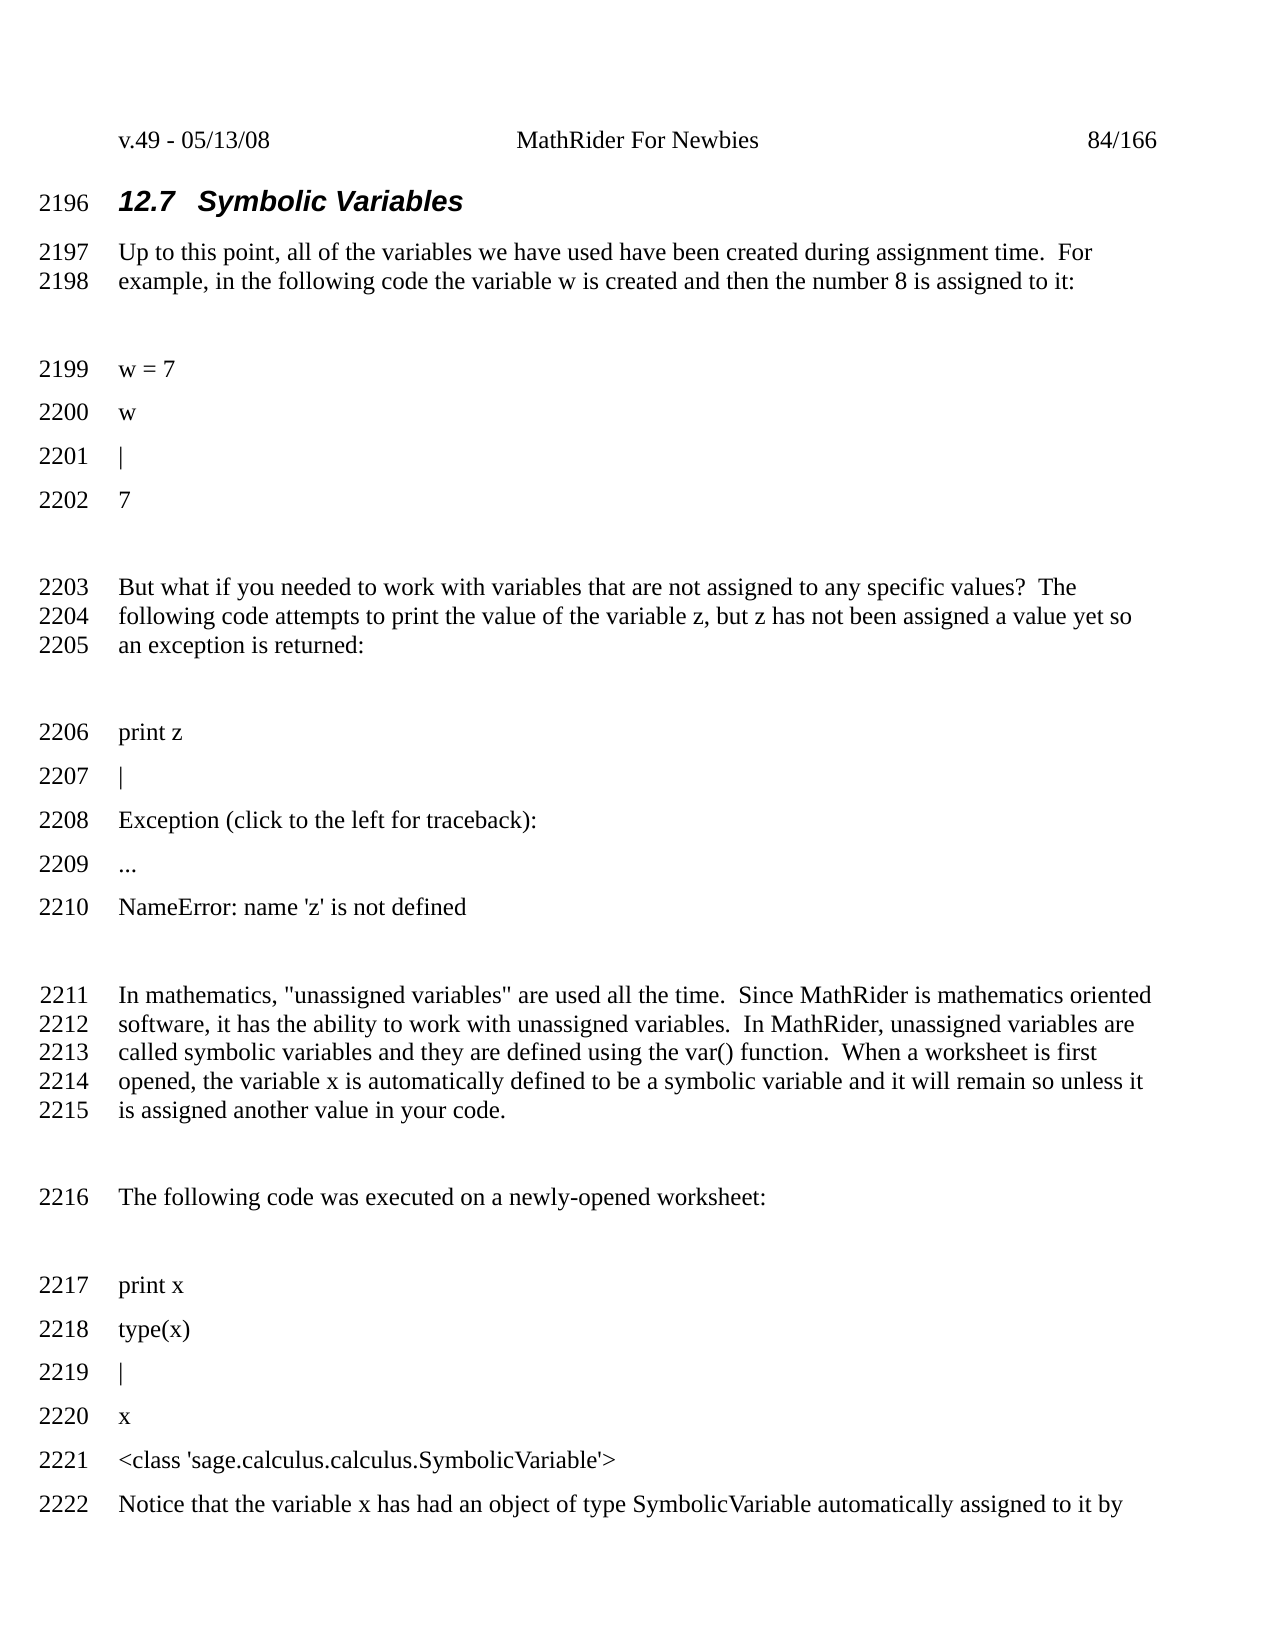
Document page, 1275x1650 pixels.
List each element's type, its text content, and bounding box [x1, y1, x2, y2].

text type(x) [118, 1314, 1157, 1342]
text The following code was executed on a newly-opened worksheet: [118, 1182, 1157, 1211]
subtitle Symbolic Variables [118, 184, 1157, 217]
text Exception (click to the left for traceback): [118, 805, 1157, 834]
text In mathematics, "unassigned variables" are used all the time. Since MathRider is mathematics oriented software, it has the ability to work with unassigned variables. In MathRider, unassigned variables are called symbolic variables and they are defined using the var() function. When a worksheet is first opened, the variable x is automatically defined to be a symbolic variable and it will remain so unless it is assigned another value in your code. [118, 980, 1157, 1124]
text | [118, 1357, 1157, 1386]
text print z [118, 717, 1157, 746]
text print x [118, 1270, 1157, 1299]
text 7 [118, 485, 1157, 514]
text But what if you needed to work with variables that are not assigned to any specific values? The following code attempts to print the value of the variable z, but z has not been assigned a value yet so an exception is returned: [118, 572, 1157, 659]
text x [118, 1401, 1157, 1430]
text | [118, 441, 1157, 470]
text ... [118, 849, 1157, 877]
text Notice that the variable x has had an object of type SymbolicVariable automatically assigned to it by [118, 1489, 1157, 1517]
text <class 'sage.calculus.calculus.SymbolicVariable'> [118, 1445, 1157, 1474]
text NameError: name 'z' is not defined [118, 892, 1157, 921]
text w = 7 [118, 354, 1157, 382]
text Up to this point, all of the variables we have used have been created during assignment time. For example, in the following code the variable w is created and then the number 8 is assigned to it: [118, 237, 1157, 295]
text w [118, 397, 1157, 426]
text | [118, 761, 1157, 790]
